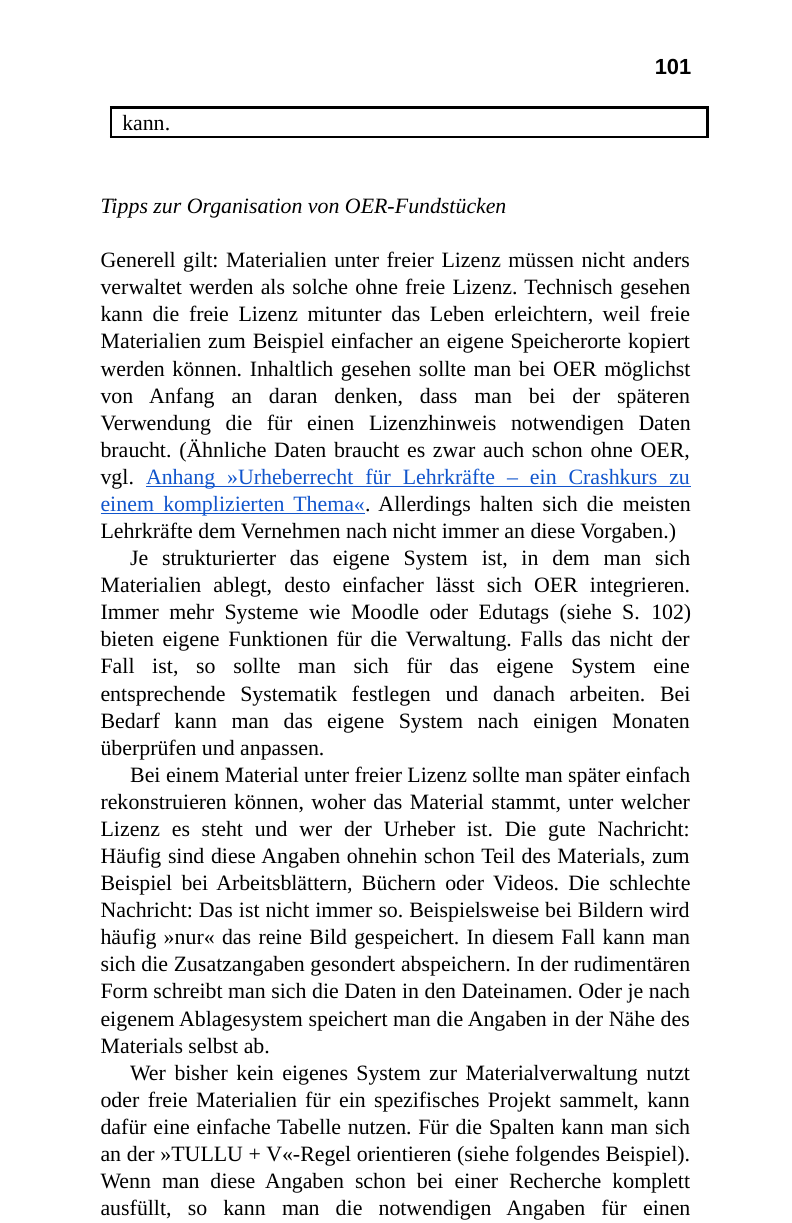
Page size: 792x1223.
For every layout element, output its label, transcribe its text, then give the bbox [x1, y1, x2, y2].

text Wer bisher kein eigenes System zur Materialverwaltung nutzt oder freie Materialien für ein spezifisches Projekt sammelt, kann dafür eine einfache Tabelle nutzen. Für die Spalten kann man sich an der »TULLU + V«-Regel orientieren (siehe folgendes Beispiel). Wenn man diese Angaben schon bei einer Recherche komplett ausfüllt, so kann man die notwendigen Angaben für einen [100, 1058, 691, 1221]
text Bei einem Material unter freier Lizenz sollte man später einfach rekonstruieren können, woher das Material stammt, unter welcher Lizenz es steht und wer der Urheber ist. Die gute Nachricht: Häufig sind diese Angaben ohnehin schon Teil des Materials, zum Beispiel bei Arbeitsblättern, Büchern oder Videos. Die schlechte Nachricht: Das ist nicht immer so. Beispielsweise bei Bildern wird häufig »nur« das reine Bild gespeichert. In diesem Fall kann man sich die Zusatzangaben gesondert abspeichern. In der rudimentären Form schreibt man sich die Daten in den Dateinamen. Oder je nach eigenem Ablagesystem speichert man die Angaben in der Nähe des Materials selbst ab. [100, 761, 691, 1058]
table_header kann. [112, 109, 706, 136]
subtitle Tipps zur Organisation von OER-Fundstücken [100, 192, 691, 219]
text Je strukturierter das eigene System ist, in dem man sich Materialien ablegt, desto einfacher lässt sich OER integrieren. Immer mehr Systeme wie Moodle oder Edutags (siehe S. 110) bieten eigene Funktionen für die Verwaltung. Falls das nicht der Fall ist, so sollte man sich für das eigene System eine entsprechende Systematik festlegen und danach arbeiten. Bei Bedarf kann man das eigene System nach einigen Monaten überprüfen und anpassen. [100, 544, 691, 761]
text Generell gilt: Materialien unter freier Lizenz müssen nicht anders verwaltet werden als solche ohne freie Lizenz. Technisch gesehen kann die freie Lizenz mitunter das Leben erleichtern, weil freie Materialien zum Beispiel einfacher an eigene Speicherorte kopiert werden können. Inhaltlich gesehen sollte man bei OER möglichst von Anfang an daran denken, dass man bei der späteren Verwendung die für einen Lizenzhinweis notwendigen Daten braucht. (Ähnliche Daten braucht es zwar auch schon ohne OER, vgl. Anhang »Urheberrecht für Lehrkräfte – ein Crashkurs zu einem komplizierten Thema«. Allerdings halten sich die meisten Lehrkräfte dem Vernehmen nach nicht immer an diese Vorgaben.) [100, 246, 691, 544]
